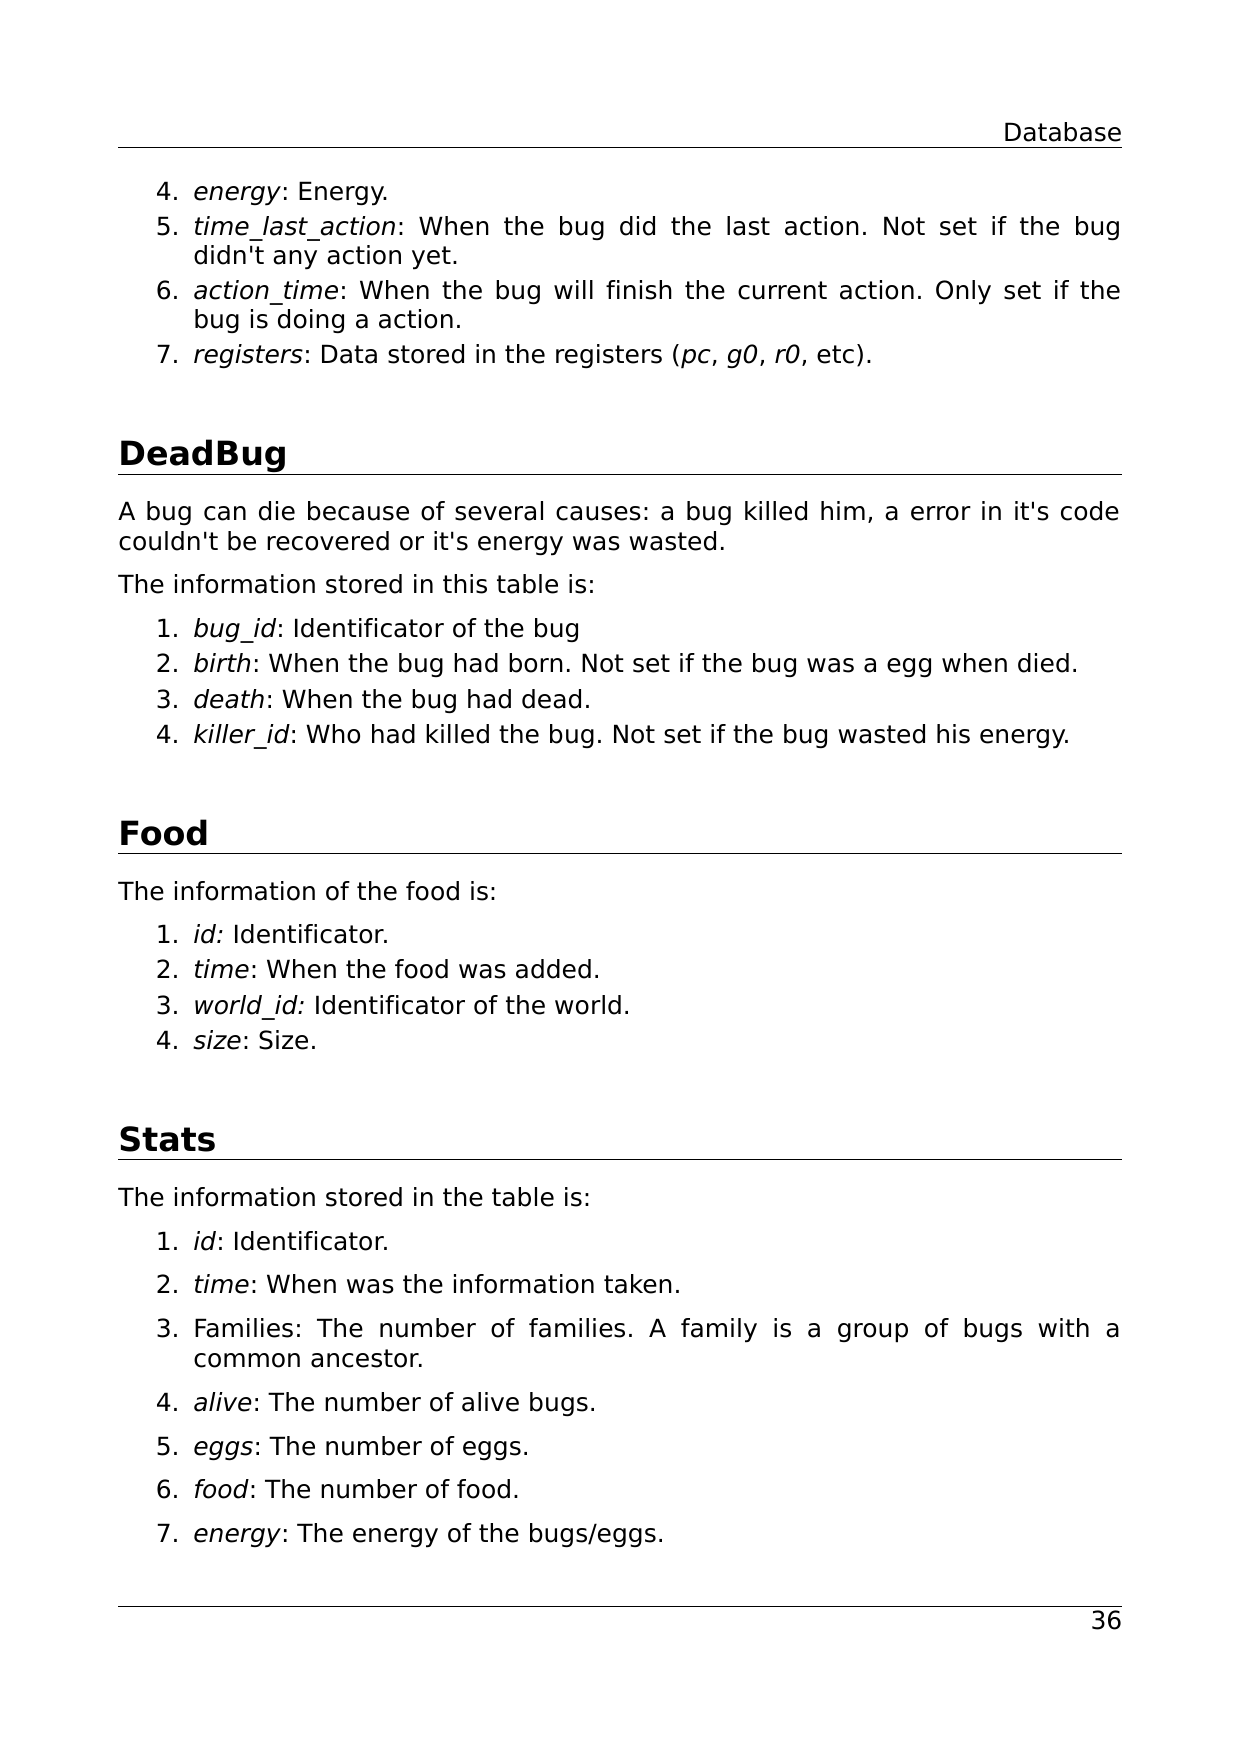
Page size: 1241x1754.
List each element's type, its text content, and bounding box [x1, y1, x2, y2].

text The information stored in the table is: [118, 1183, 1122, 1212]
list time_last_action: When the bug did the last action. Not set if the bug didn't any action yet. [156, 212, 1122, 271]
list id: Identificator. [156, 921, 1122, 950]
list alive: The number of alive bugs. [156, 1388, 1122, 1417]
list food: The number of food. [156, 1476, 1122, 1505]
list time: When was the information taken. [156, 1271, 1122, 1300]
title Food [118, 814, 1122, 853]
list time: When the food was added. [156, 956, 1122, 985]
title DeadBug [118, 435, 1122, 474]
list registers: Data stored in the registers (pc, g0, r0, etc). [156, 341, 1122, 370]
list death: When the bug had dead. [156, 685, 1122, 714]
list Families: The number of families. A family is a group of bugs with a common ancestor. [156, 1314, 1122, 1373]
list energy: The energy of the bugs/eggs. [156, 1519, 1122, 1549]
list world_id: Identificator of the world. [156, 991, 1122, 1020]
text The information stored in this table is: [118, 571, 1122, 600]
list size: Size. [156, 1026, 1122, 1055]
list energy: Energy. [156, 177, 1122, 206]
text A bug can die because of several causes: a bug killed him, a error in it's code couldn't be recovered or it's energy was wasted. [118, 497, 1122, 556]
list killer_id: Who had killed the bug. Not set if the bug wasted his energy. [156, 720, 1122, 749]
text The information of the food is: [118, 877, 1122, 906]
title Stats [118, 1120, 1122, 1159]
list action_time: When the bug will finish the current action. Only set if the bug is doing a action. [156, 276, 1122, 335]
list eggs: The number of eggs. [156, 1432, 1122, 1461]
list id: Identificator. [156, 1227, 1122, 1256]
list bug_id: Identificator of the bug [156, 614, 1122, 644]
list birth: When the bug had born. Not set if the bug was a egg when died. [156, 650, 1122, 679]
